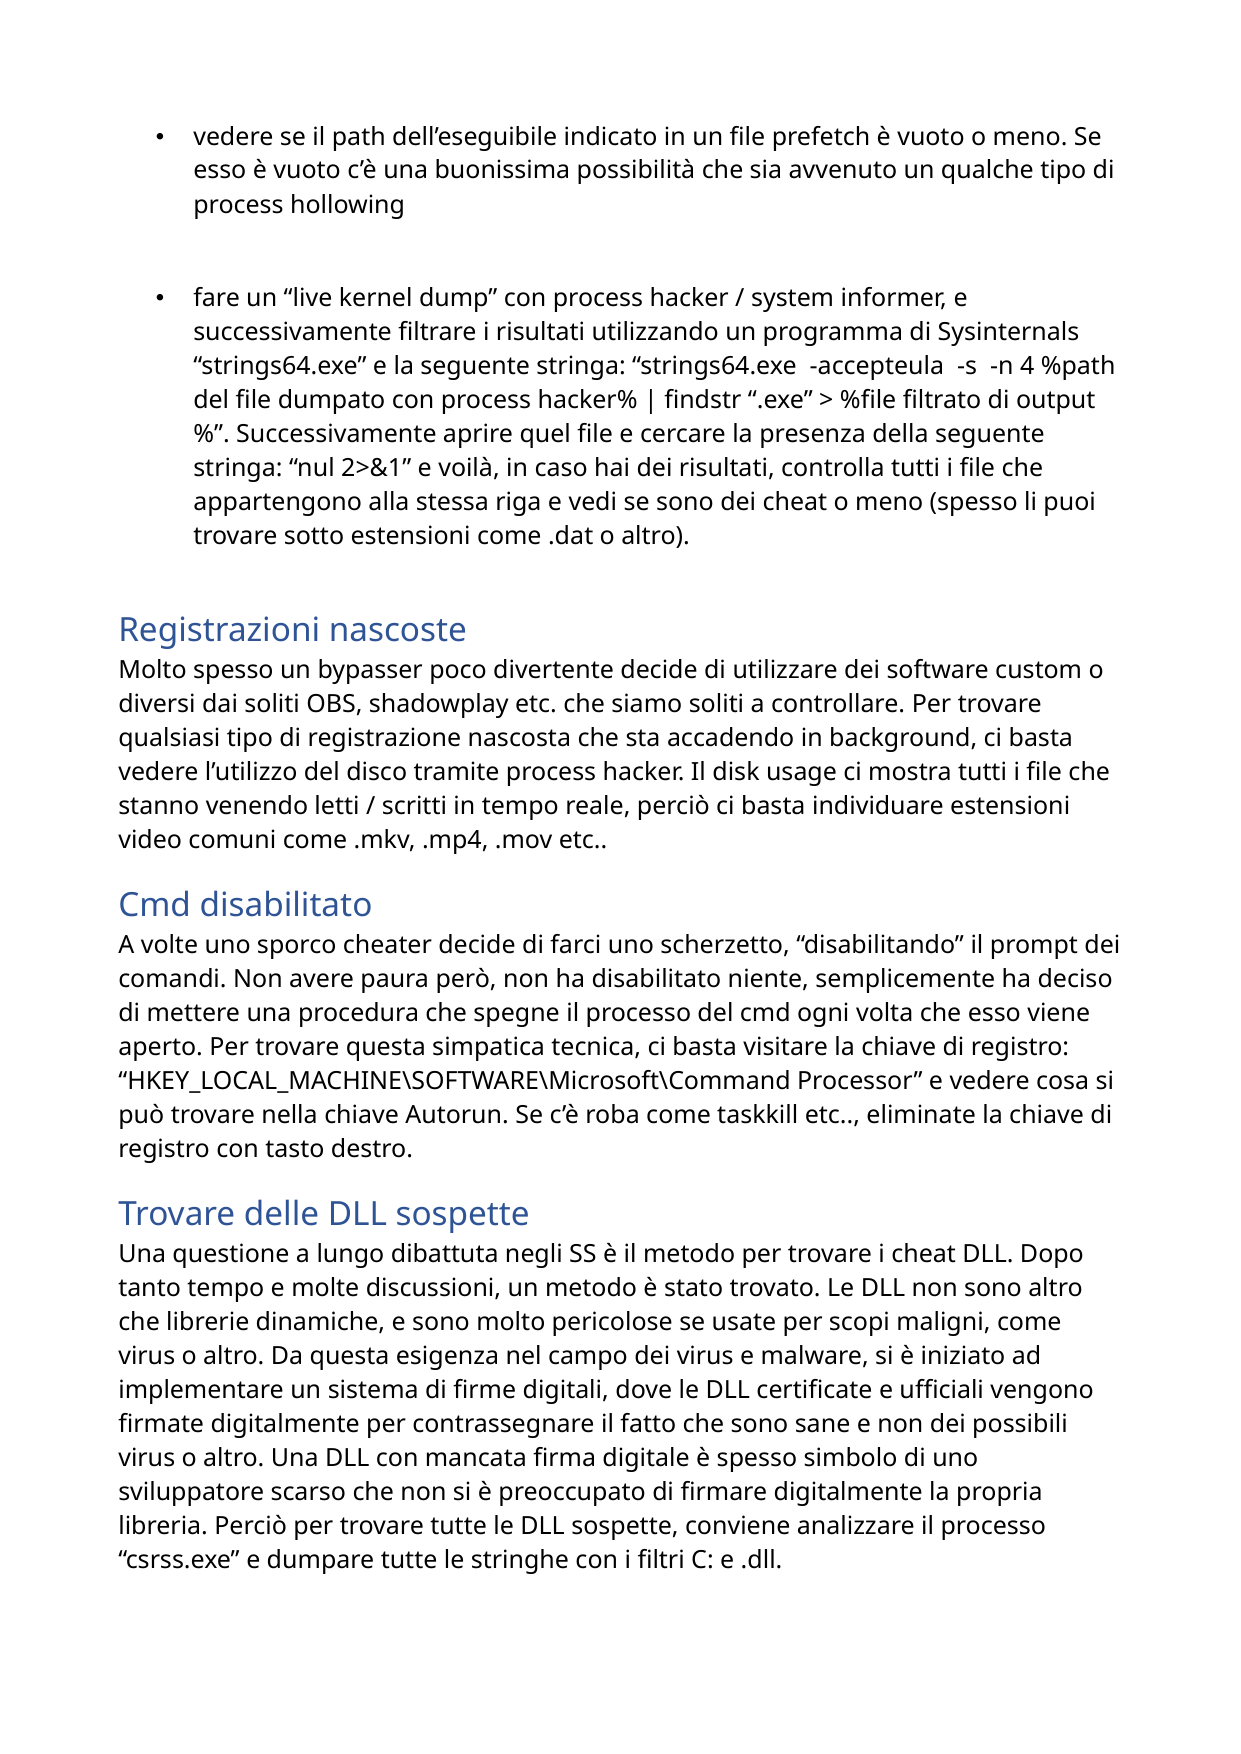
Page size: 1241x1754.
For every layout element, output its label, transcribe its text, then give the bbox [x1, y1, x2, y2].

text Una questione a lungo dibattuta negli SS è il metodo per trovare i cheat DLL. Dopo tanto tempo e molte discussioni, un metodo è stato trovato. Le DLL non sono altro che librerie dinamiche, e sono molto pericolose se usate per scopi maligni, come virus o altro. Da questa esigenza nel campo dei virus e malware, si è iniziato ad implementare un sistema di firme digitali, dove le DLL certificate e ufficiali vengono firmate digitalmente per contrassegnare il fatto che sono sane e non dei possibili virus o altro. Una DLL con mancata firma digitale è spesso simbolo di uno sviluppatore scarso che non si è preoccupato di firmare digitalmente la propria libreria. Perciò per trovare tutte le DLL sospette, conviene analizzare il processo “csrss.exe” e dumpare tutte le stringhe con i filtri C: e .dll. [118, 1235, 1122, 1576]
text Molto spesso un bypasser poco divertente decide di utilizzare dei software custom o diversi dai soliti OBS, shadowplay etc. che siamo soliti a controllare. Per trovare qualsiasi tipo di registrazione nascosta che sta accadendo in background, ci basta vedere l’utilizzo del disco tramite process hacker. Il disk usage ci mostra tutti i file che stanno venendo letti / scritti in tempo reale, perciò ci basta individuare estensioni video comuni come .mkv, .mp4, .mov etc.. [118, 652, 1122, 856]
text A volte uno sporco cheater decide di farci uno scherzetto, “disabilitando” il prompt dei comandi. Non avere paura però, non ha disabilitato niente, semplicemente ha deciso di mettere una procedura che spegne il processo del cmd ogni volta che esso viene aperto. Per trovare questa simpatica tecnica, ci basta visitare la chiave di registro: “HKEY_LOCAL_MACHINE\SOFTWARE\Microsoft\Command Processor” e vedere cosa si può trovare nella chiave Autorun. Se c’è roba come taskkill etc.., eliminate la chiave di registro con tasto destro. [118, 926, 1122, 1165]
list fare un “live kernel dump” con process hacker / system informer, e successivamente filtrare i risultati utilizzando un programma di Sysinternals “strings64.exe” e la seguente stringa: “strings64.exe -accepteula -s -n 4 %path del file dumpato con process hacker% | findstr “.exe” > %file filtrato di output%”. Successivamente aprire quel file e cercare la presenza della seguente stringa: “nul 2>&1” e voilà, in caso hai dei risultati, controlla tutti i file che appartengono alla stessa riga e vedi se sono dei cheat o meno (spesso li puoi trovare sotto estensioni come .dat o altro). [156, 279, 1122, 552]
list vedere se il path dell’eseguibile indicato in un file prefetch è vuoto o meno. Se esso è vuoto c’è una buonissima possibilità che sia avvenuto un qualche tipo di process hollowing [156, 118, 1122, 220]
subtitle Trovare delle DLL sospette [118, 1190, 1122, 1235]
subtitle Registrazioni nascoste [118, 606, 1122, 652]
subtitle Cmd disabilitato [118, 881, 1122, 926]
